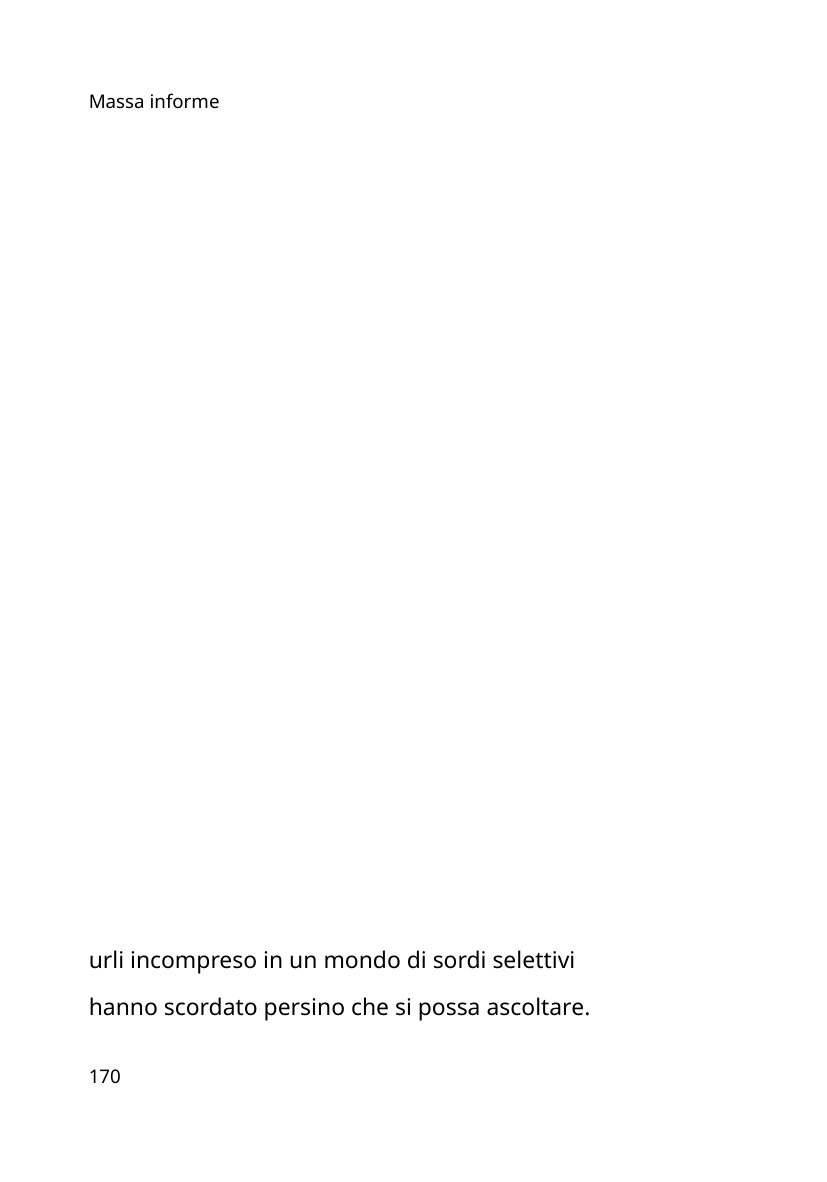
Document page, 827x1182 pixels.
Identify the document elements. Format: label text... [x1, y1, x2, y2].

text urli incompreso in un mondo di sordi selettivi [88, 944, 738, 976]
text hanno scordato persino che si possa ascoltare. [88, 991, 738, 1022]
